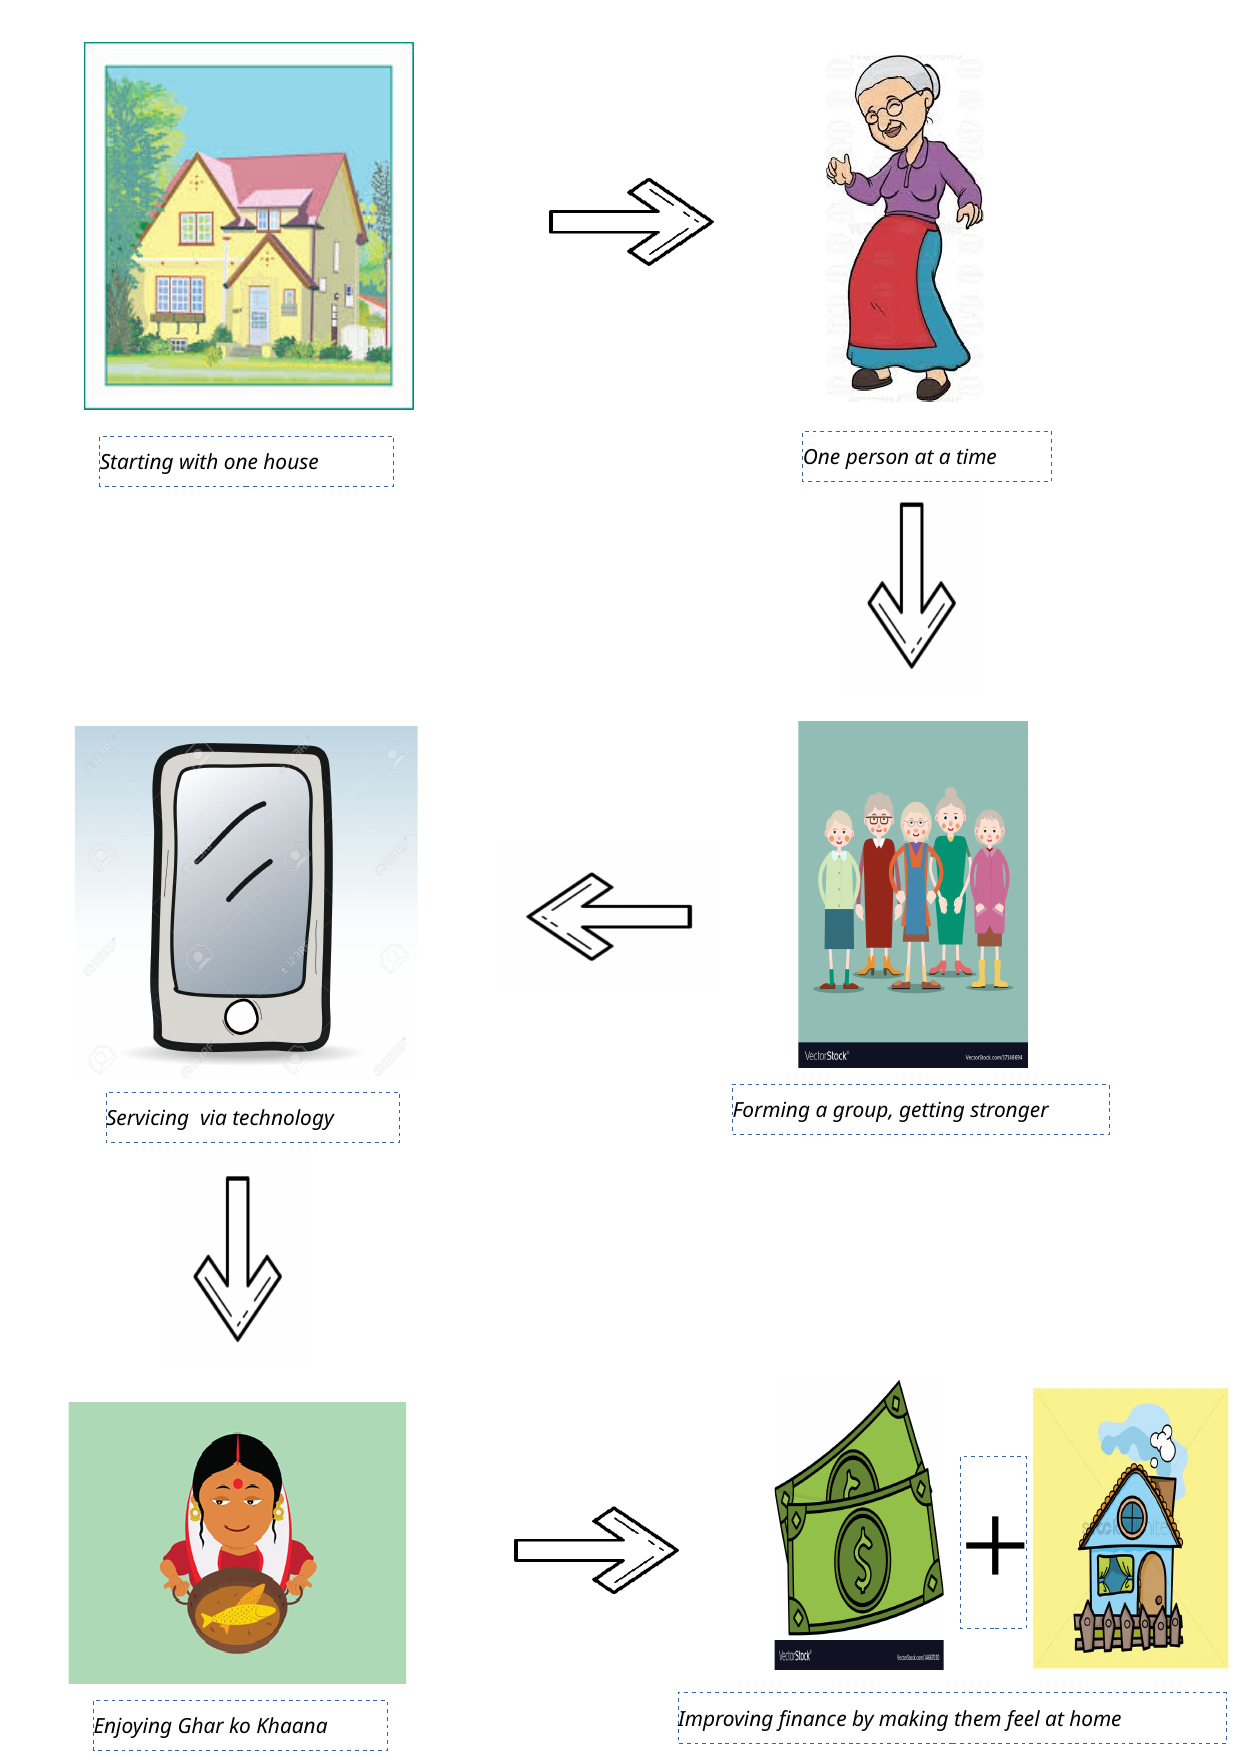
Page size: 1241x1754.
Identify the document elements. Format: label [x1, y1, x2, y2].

picture [488, 1477, 706, 1623]
picture [84, 42, 414, 410]
picture [68, 1402, 407, 1684]
picture [839, 477, 984, 694]
picture [826, 55, 984, 402]
picture [501, 844, 717, 989]
picture [774, 1375, 944, 1670]
picture [1028, 1381, 1233, 1675]
picture [74, 726, 418, 1085]
picture [523, 148, 741, 295]
picture [165, 1151, 310, 1367]
picture [798, 721, 1028, 1068]
